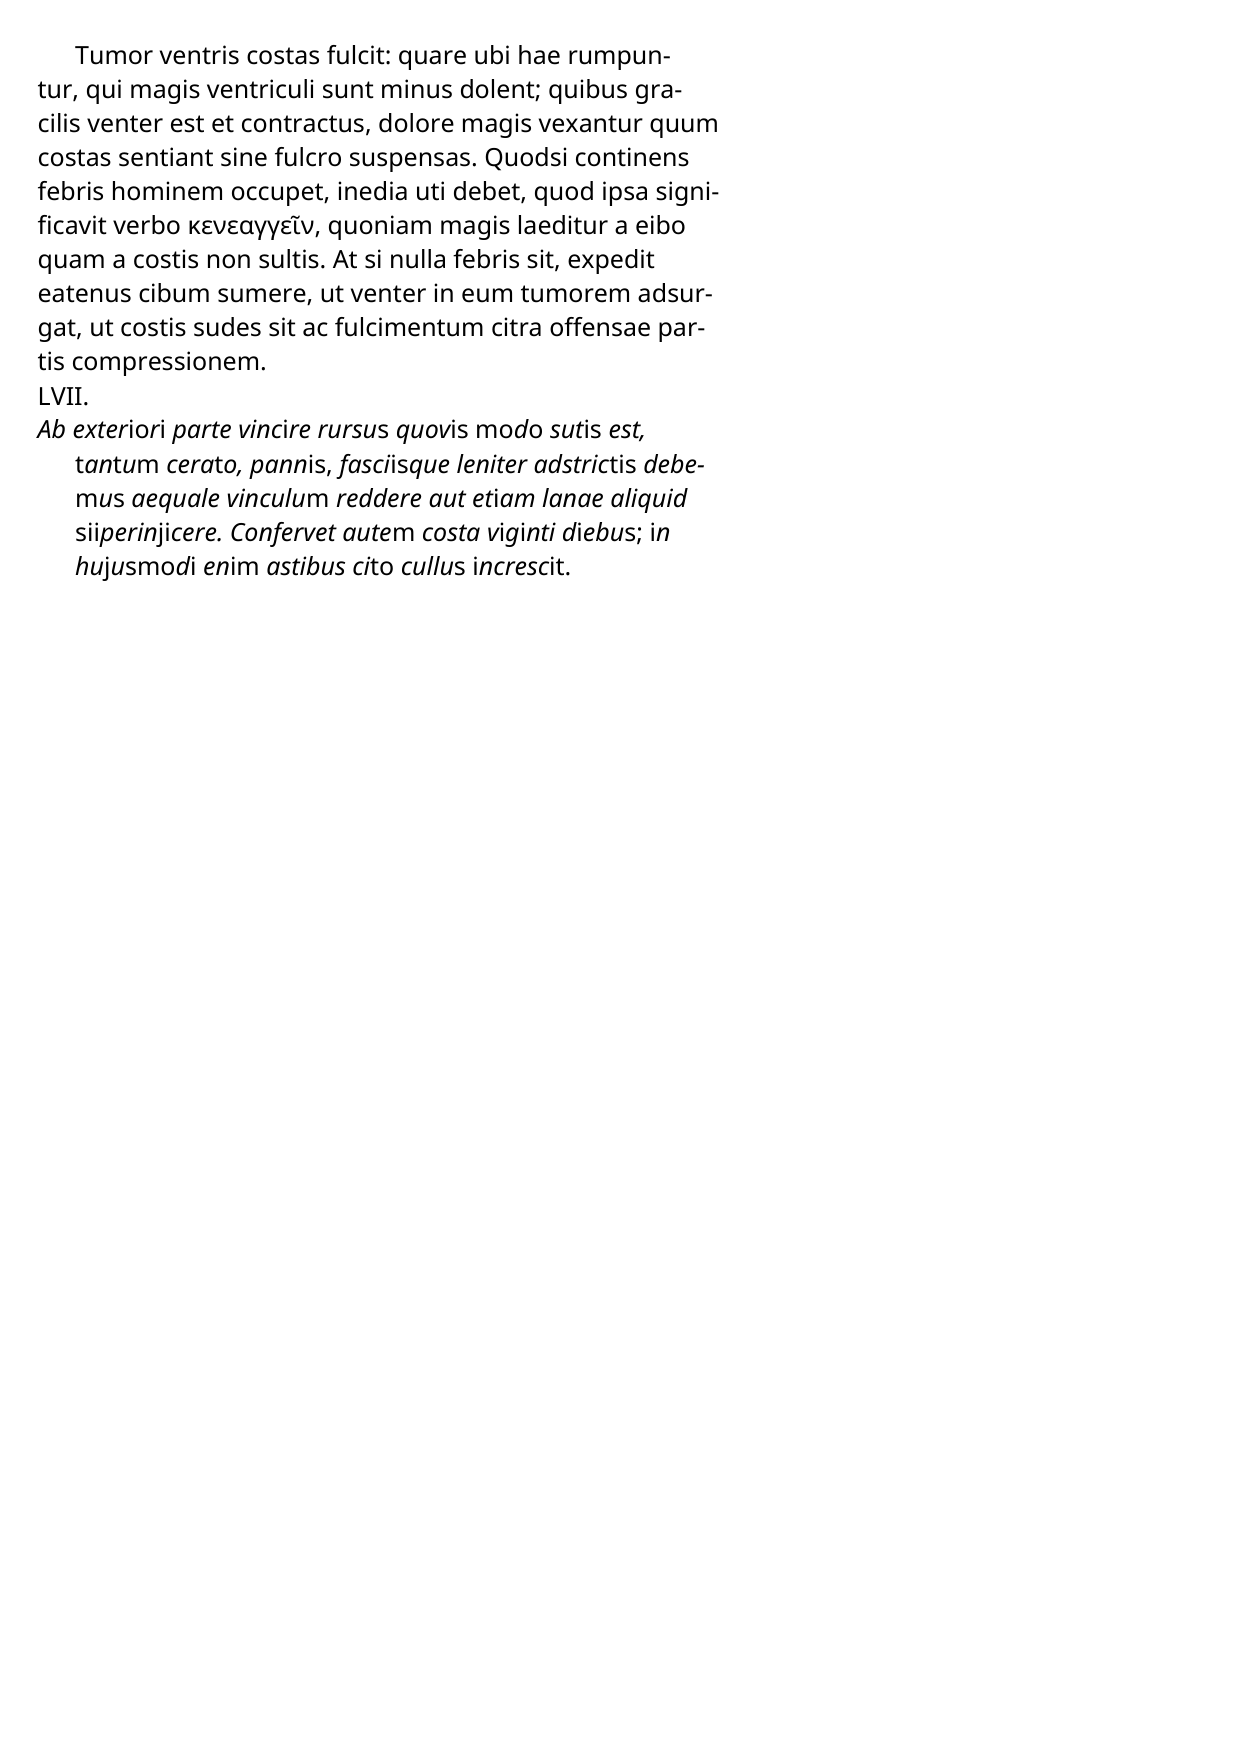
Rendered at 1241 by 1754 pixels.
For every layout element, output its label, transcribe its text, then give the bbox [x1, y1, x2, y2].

text Ab exteriori parte vincire rursus quovis modo sutis est, tantum cerato, pannis, fasciisque leniter adstrictis debe- mus aequale vinculum reddere aut etiam lanae aliquid siiperinjicere. Confervet autem costa viginti diebus; in hujusmodi enim astibus cito cullus increscit. [37, 412, 1203, 582]
text LVII. [37, 378, 1203, 412]
text Tumor ventris costas fulcit: quare ubi hae rumpun- tur, qui magis ventriculi sunt minus dolent; quibus gra- cilis venter est et contractus, dolore magis vexantur quum costas sentiant sine fulcro suspensas. Quodsi continens febris hominem occupet, inedia uti debet, quod ipsa signi- ficavit verbo κενεαγγεῖν, quoniam magis laeditur a eibo quam a costis non sultis. At si nulla febris sit, expedit eatenus cibum sumere, ut venter in eum tumorem adsur- gat, ut costis sudes sit ac fulcimentum citra offensae par- tis compressionem. [37, 37, 1203, 378]
